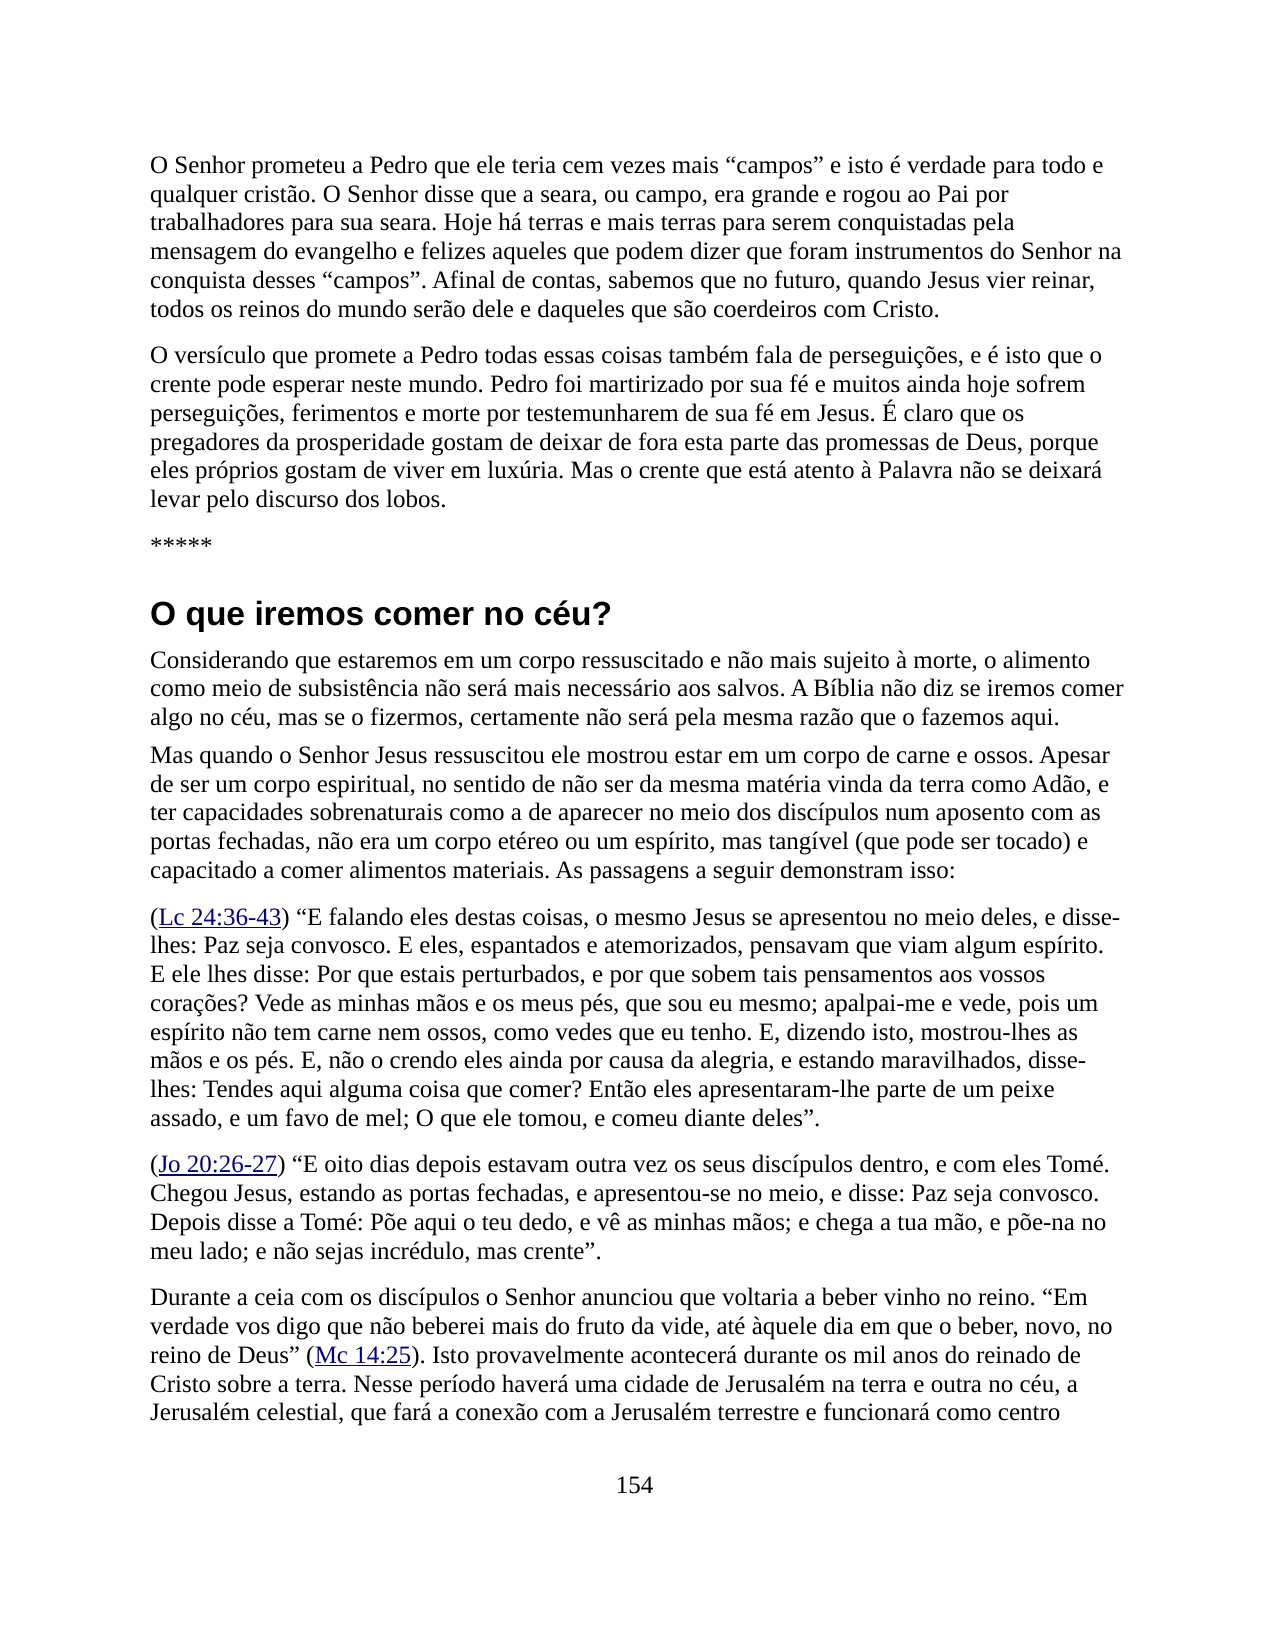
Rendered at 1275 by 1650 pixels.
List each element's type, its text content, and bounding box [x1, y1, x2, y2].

text Mas quando o Senhor Jesus ressuscitou ele mostrou estar em um corpo de carne e ossos. Apesar de ser um corpo espiritual, no sentido de não ser da mesma matéria vinda da terra como Adão, e ter capacidades sobrenaturais como a de aparecer no meio dos discípulos num aposento com as portas fechadas, não era um corpo etéreo ou um espírito, mas tangível (que pode ser tocado) e capacitado a comer alimentos materiais. As passagens a seguir demonstram isso: [150, 740, 1125, 884]
text Durante a ceia com os discípulos o Senhor anunciou que voltaria a beber vinho no reino. “Em verdade vos digo que não beberei mais do fruto da vide, até àquele dia em que o beber, novo, no reino de Deus” (Mc 14:25). Isto provavelmente acontecerá durante os mil anos do reinado de Cristo sobre a terra. Nesse período haverá uma cidade de Jerusalém na terra e outra no céu, a Jerusalém celestial, que fará a conexão com a Jerusalém terrestre e funcionará como centro [150, 1282, 1125, 1426]
text (Jo 20:26-27) “E oito dias depois estavam outra vez os seus discípulos dentro, e com eles Tomé. Chegou Jesus, estando as portas fechadas, e apresentou-se no meio, e disse: Paz seja convosco. Depois disse a Tomé: Põe aqui o teu dedo, e vê as minhas mãos; e chega a tua mão, e põe-na no meu lado; e não sejas incrédulo, mas crente”. [150, 1149, 1125, 1264]
text O versículo que promete a Pedro todas essas coisas também fala de perseguições, e é isto que o crente pode esperar neste mundo. Pedro foi martirizado por sua fé e muitos ainda hoje sofrem perseguições, ferimentos e morte por testemunharem de sua fé em Jesus. É claro que os pregadores da prosperidade gostam de deixar de fora esta parte das promessas de Deus, porque eles próprios gostam de viver em luxúria. Mas o crente que está atento à Palavra não se deixará levar pelo discurso dos lobos. [150, 340, 1125, 513]
text O Senhor prometeu a Pedro que ele teria cem vezes mais “campos” e isto é verdade para todo e qualquer cristão. O Senhor disse que a seara, ou campo, era grande e rogou ao Pai por trabalhadores para sua seara. Hoje há terras e mais terras para serem conquistadas pela mensagem do evangelho e felizes aqueles que podem dizer que foram instrumentos do Senhor na conquista desses “campos”. Afinal de contas, sabemos que no futuro, quando Jesus vier reinar, todos os reinos do mundo serão dele e daqueles que são coerdeiros com Cristo. [150, 150, 1125, 322]
text ***** [150, 531, 1125, 559]
text Considerando que estaremos em um corpo ressuscitado e não mais sujeito à morte, o alimento como meio de subsistência não será mais necessário aos salvos. A Bíblia não diz se iremos comer algo no céu, mas se o fizermos, certamente não será pela mesma razão que o fazemos aqui. [150, 645, 1125, 731]
subtitle O que iremos comer no céu? [150, 593, 1125, 632]
text (Lc 24:36-43) “E falando eles destas coisas, o mesmo Jesus se apresentou no meio deles, e disse-lhes: Paz seja convosco. E eles, espantados e atemorizados, pensavam que viam algum espírito. E ele lhes disse: Por que estais perturbados, e por que sobem tais pensamentos aos vossos corações? Vede as minhas mãos e os meus pés, que sou eu mesmo; apalpai-me e vede, pois um espírito não tem carne nem ossos, como vedes que eu tenho. E, dizendo isto, mostrou-lhes as mãos e os pés. E, não o crendo eles ainda por causa da alegria, e estando maravilhados, disse-lhes: Tendes aqui alguma coisa que comer? Então eles apresentaram-lhe parte de um peixe assado, e um favo de mel; O que ele tomou, e comeu diante deles”. [150, 902, 1125, 1132]
